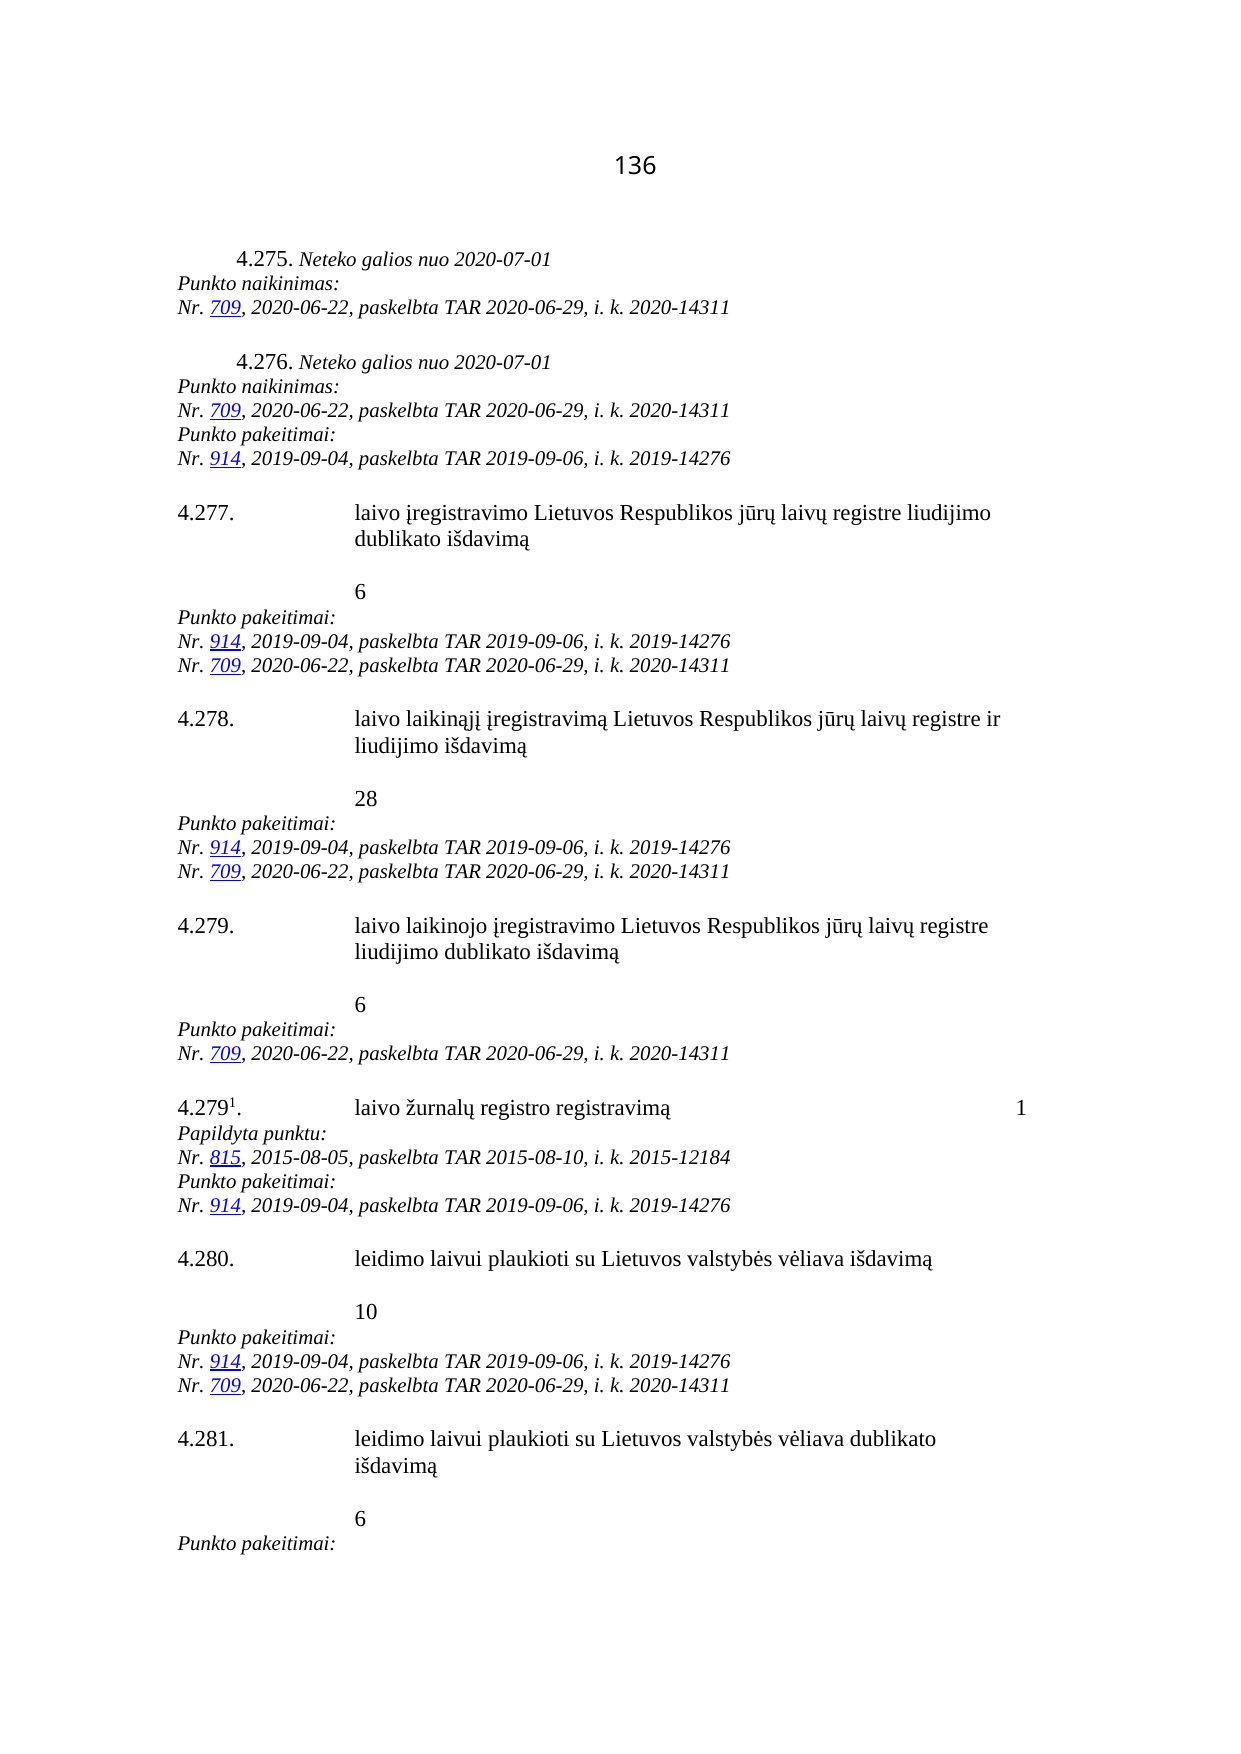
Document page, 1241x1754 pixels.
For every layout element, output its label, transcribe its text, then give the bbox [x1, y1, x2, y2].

text Punkto naikinimas: [177, 374, 1093, 398]
text Nr. 709, 2020-06-22, paskelbta TAR 2020-06-29, i. k. 2020-14311 [177, 1041, 1093, 1065]
text Punkto pakeitimai: [177, 1017, 1093, 1041]
text Punkto pakeitimai: [177, 1531, 1093, 1555]
text Punkto pakeitimai: [177, 422, 1093, 446]
text Nr. 914, 2019-09-04, paskelbta TAR 2019-09-06, i. k. 2019-14276 [177, 1349, 1093, 1373]
text 4.280. leidimo laivui plaukioti su Lietuvos valstybės vėliava išdavimą 10 [177, 1246, 1004, 1324]
text 4.279. laivo laikinojo įregistravimo Lietuvos Respublikos jūrų laivų registre liudijimo dublikato išdavimą 6 [177, 912, 1019, 1017]
text Punkto pakeitimai: [177, 604, 1093, 629]
text Nr. 914, 2019-09-04, paskelbta TAR 2019-09-06, i. k. 2019-14276 [177, 446, 1093, 470]
text 4.277. laivo įregistravimo Lietuvos Respublikos jūrų laivų registre liudijimo dublikato išdavimą 6 [177, 499, 1004, 604]
text 4.275. Neteko galios nuo 2020-07-01 [177, 244, 1093, 271]
text Nr. 914, 2019-09-04, paskelbta TAR 2019-09-06, i. k. 2019-14276 [177, 629, 1093, 653]
text 4.2791. laivo žurnalų registro registravimą 1 [177, 1094, 1093, 1121]
text Nr. 709, 2020-06-22, paskelbta TAR 2020-06-29, i. k. 2020-14311 [177, 859, 1093, 883]
text Nr. 914, 2019-09-04, paskelbta TAR 2019-09-06, i. k. 2019-14276 [177, 1193, 1093, 1217]
text Punkto pakeitimai: [177, 1169, 1093, 1193]
text 4.278. laivo laikinąjį įregistravimą Lietuvos Respublikos jūrų laivų registre ir liudijimo išdavimą 28 [177, 706, 1004, 811]
text Nr. 815, 2015-08-05, paskelbta TAR 2015-08-10, i. k. 2015-12184 [177, 1144, 1093, 1169]
text Nr. 709, 2020-06-22, paskelbta TAR 2020-06-29, i. k. 2020-14311 [177, 295, 1093, 319]
text Nr. 709, 2020-06-22, paskelbta TAR 2020-06-29, i. k. 2020-14311 [177, 653, 1093, 677]
text Punkto pakeitimai: [177, 811, 1093, 835]
text Nr. 709, 2020-06-22, paskelbta TAR 2020-06-29, i. k. 2020-14311 [177, 1373, 1093, 1397]
text 4.281. leidimo laivui plaukioti su Lietuvos valstybės vėliava dublikato išdavimą 6 [177, 1426, 1004, 1531]
text Nr. 709, 2020-06-22, paskelbta TAR 2020-06-29, i. k. 2020-14311 [177, 398, 1093, 422]
text Punkto naikinimas: [177, 271, 1093, 295]
text Papildyta punktu: [177, 1121, 1093, 1144]
text Nr. 914, 2019-09-04, paskelbta TAR 2019-09-06, i. k. 2019-14276 [177, 835, 1093, 859]
text Punkto pakeitimai: [177, 1324, 1093, 1349]
text 4.276. Neteko galios nuo 2020-07-01 [177, 348, 1093, 374]
